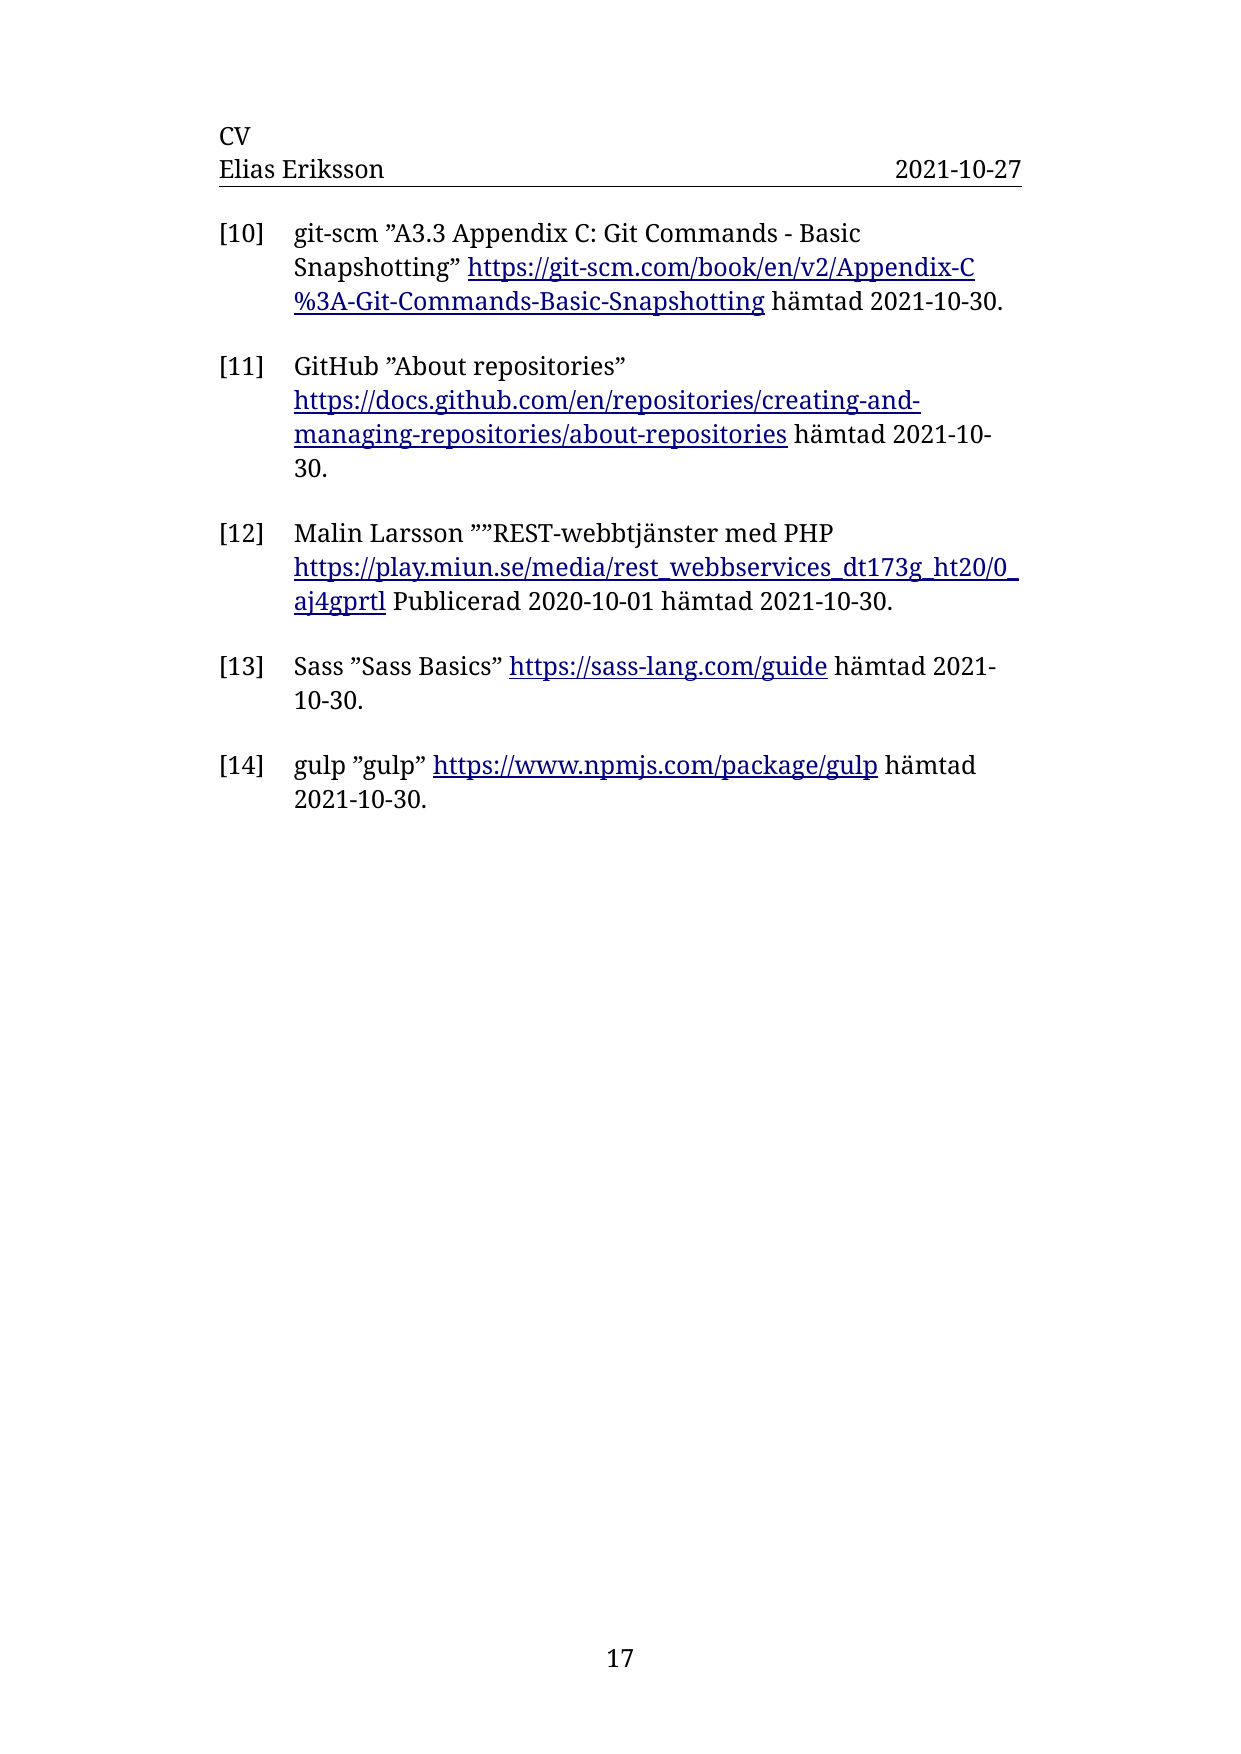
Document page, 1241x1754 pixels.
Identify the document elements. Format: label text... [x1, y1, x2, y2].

list Malin Larsson ””REST-webbtjänster med PHP https://play.miun.se/media/rest_webbservices_dt173g_ht20/0_aj4gprtl Publicerad 2020-10-01 hämtad 2021-10-30. [218, 516, 1022, 618]
list Sass ”Sass Basics” https://sass-lang.com/guide hämtad 2021-10-30. [218, 649, 1022, 717]
list GitHub ”About repositories” https://docs.github.com/en/repositories/creating-and-managing-repositories/about-repositories hämtad 2021-10-30. [218, 349, 1022, 485]
list git-scm ”A3.3 Appendix C: Git Commands - Basic Snapshotting” https://git-scm.com/book/en/v2/Appendix-C%3A-Git-Commands-Basic-Snapshotting hämtad 2021-10-30. [218, 216, 1022, 318]
list gulp ”gulp” https://www.npmjs.com/package/gulp hämtad 2021-10-30. [218, 748, 1022, 816]
